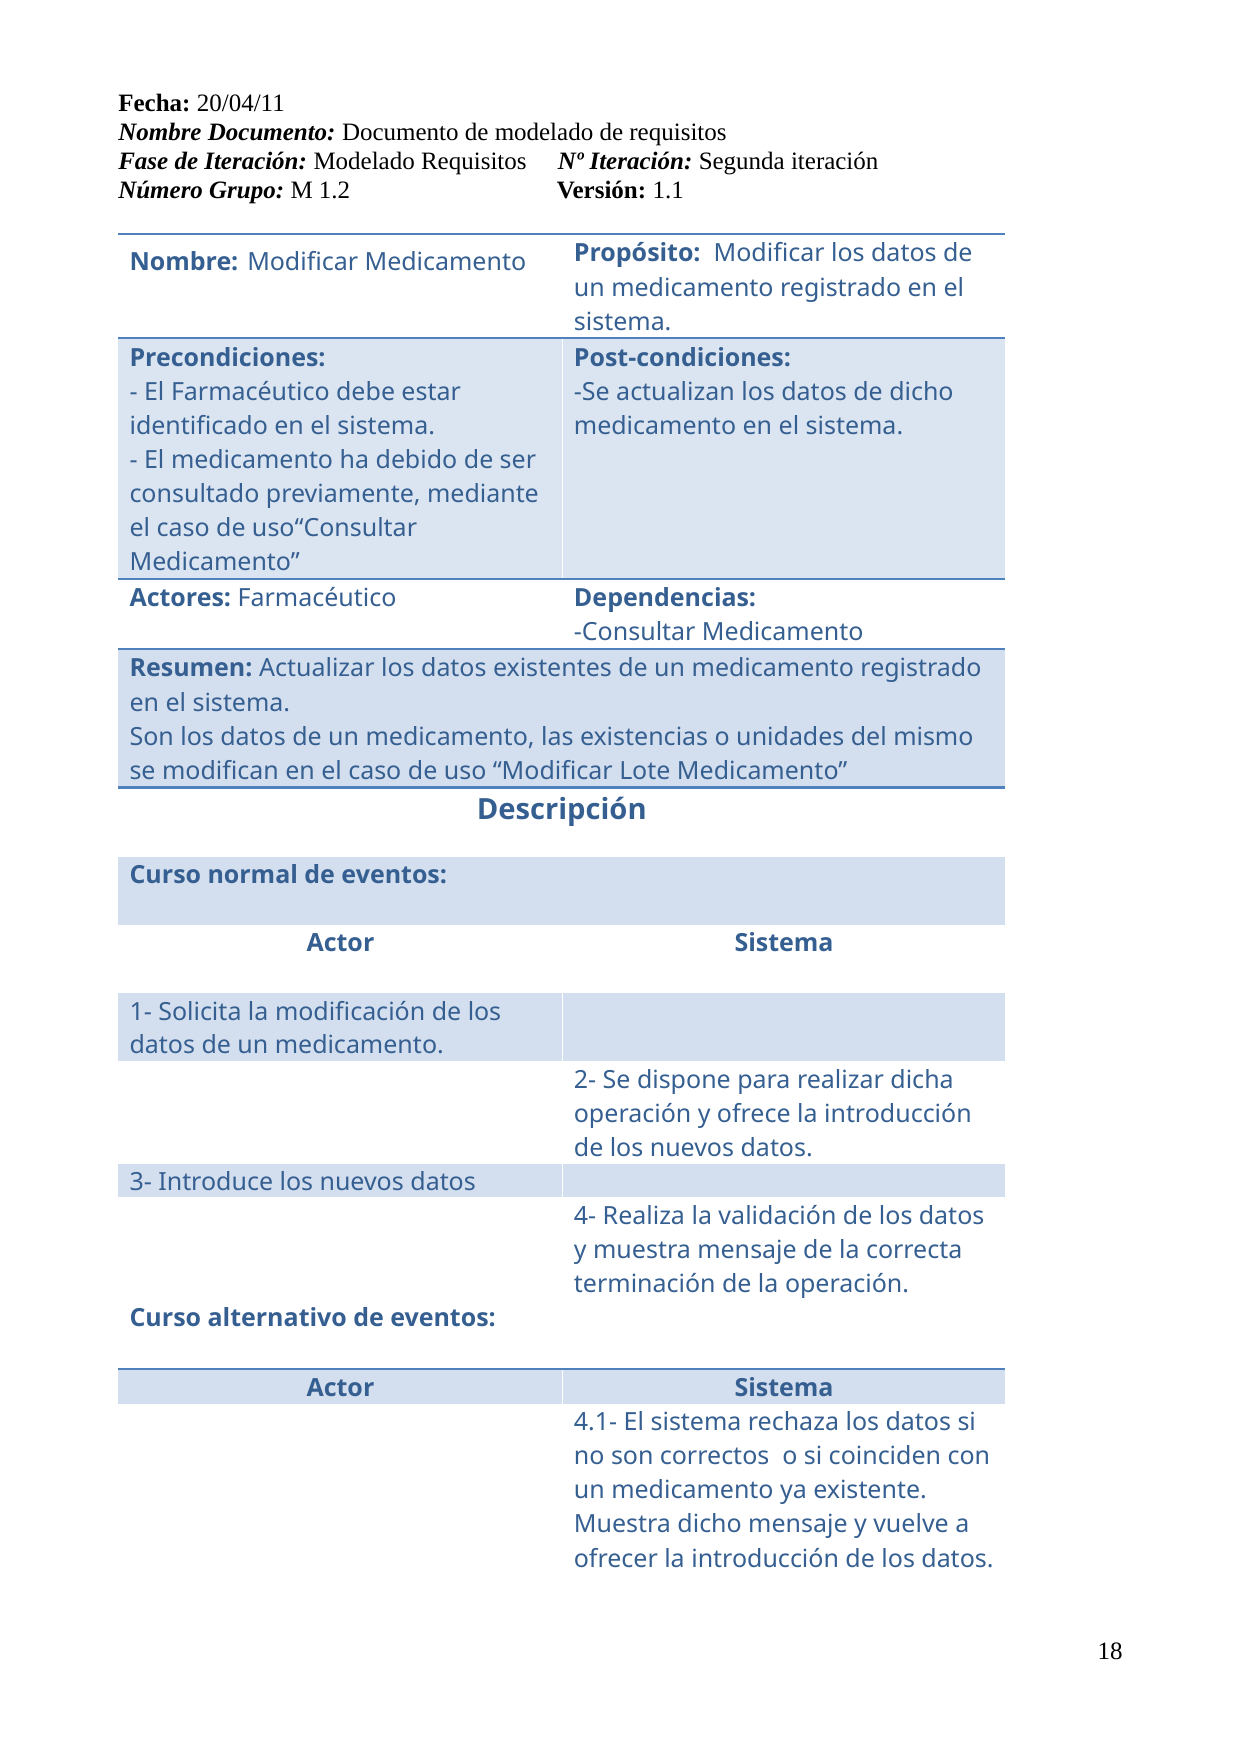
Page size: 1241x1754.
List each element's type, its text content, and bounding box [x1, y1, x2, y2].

table_header Curso normal de eventos: [118, 857, 1005, 925]
table_cell [118, 1198, 562, 1300]
table_cell [563, 993, 1005, 1061]
table_cell [563, 1164, 1005, 1197]
table_cell Post-condiciones: -Se actualizan los datos de dicho medicamento en el sistema. [563, 339, 1005, 578]
table_cell Actores: Farmacéutico [118, 580, 562, 648]
table_cell [118, 1404, 562, 1574]
table_cell Resumen: Actualizar los datos existentes de un medicamento registrado en el sistema. Son los datos de un medicamento, las existencias o unidades del mismo se modifican en el caso de uso “Modificar Lote Medicamento” [118, 650, 1005, 786]
table_cell 2- Se dispone para realizar dicha operación y ofrece la introducción de los nuevos datos. [563, 1061, 1005, 1163]
table_header Nombre: Modificar Medicamento [118, 235, 562, 337]
table_cell Actor [118, 925, 562, 993]
table_cell Sistema [563, 1370, 1005, 1404]
table_cell 1- Solicita la modificación de los datos de un medicamento. [118, 993, 562, 1061]
table_cell [118, 1061, 562, 1163]
table_cell Dependencias: -Consultar Medicamento [563, 580, 1005, 648]
table_cell 3- Introduce los nuevos datos [118, 1164, 562, 1197]
table_cell 4.1- El sistema rechaza los datos si no son correctos o si coinciden con un medicamento ya existente. Muestra dicho mensaje y vuelve a ofrecer la introducción de los datos. [563, 1404, 1005, 1574]
table_cell Sistema [563, 925, 1005, 993]
table_cell Curso alternativo de eventos: [118, 1300, 1005, 1368]
table_cell 4- Realiza la validación de los datos y muestra mensaje de la correcta terminación de la operación. [563, 1198, 1005, 1300]
table_cell Actor [118, 1370, 562, 1404]
table_header Propósito: Modificar los datos de un medicamento registrado en el sistema. [563, 235, 1005, 337]
table_cell Precondiciones: - El Farmacéutico debe estar identificado en el sistema. - El medicamento ha debido de ser consultado previamente, mediante el caso de uso“Consultar Medicamento” [118, 339, 562, 578]
table_cell Descripción [118, 789, 1005, 828]
